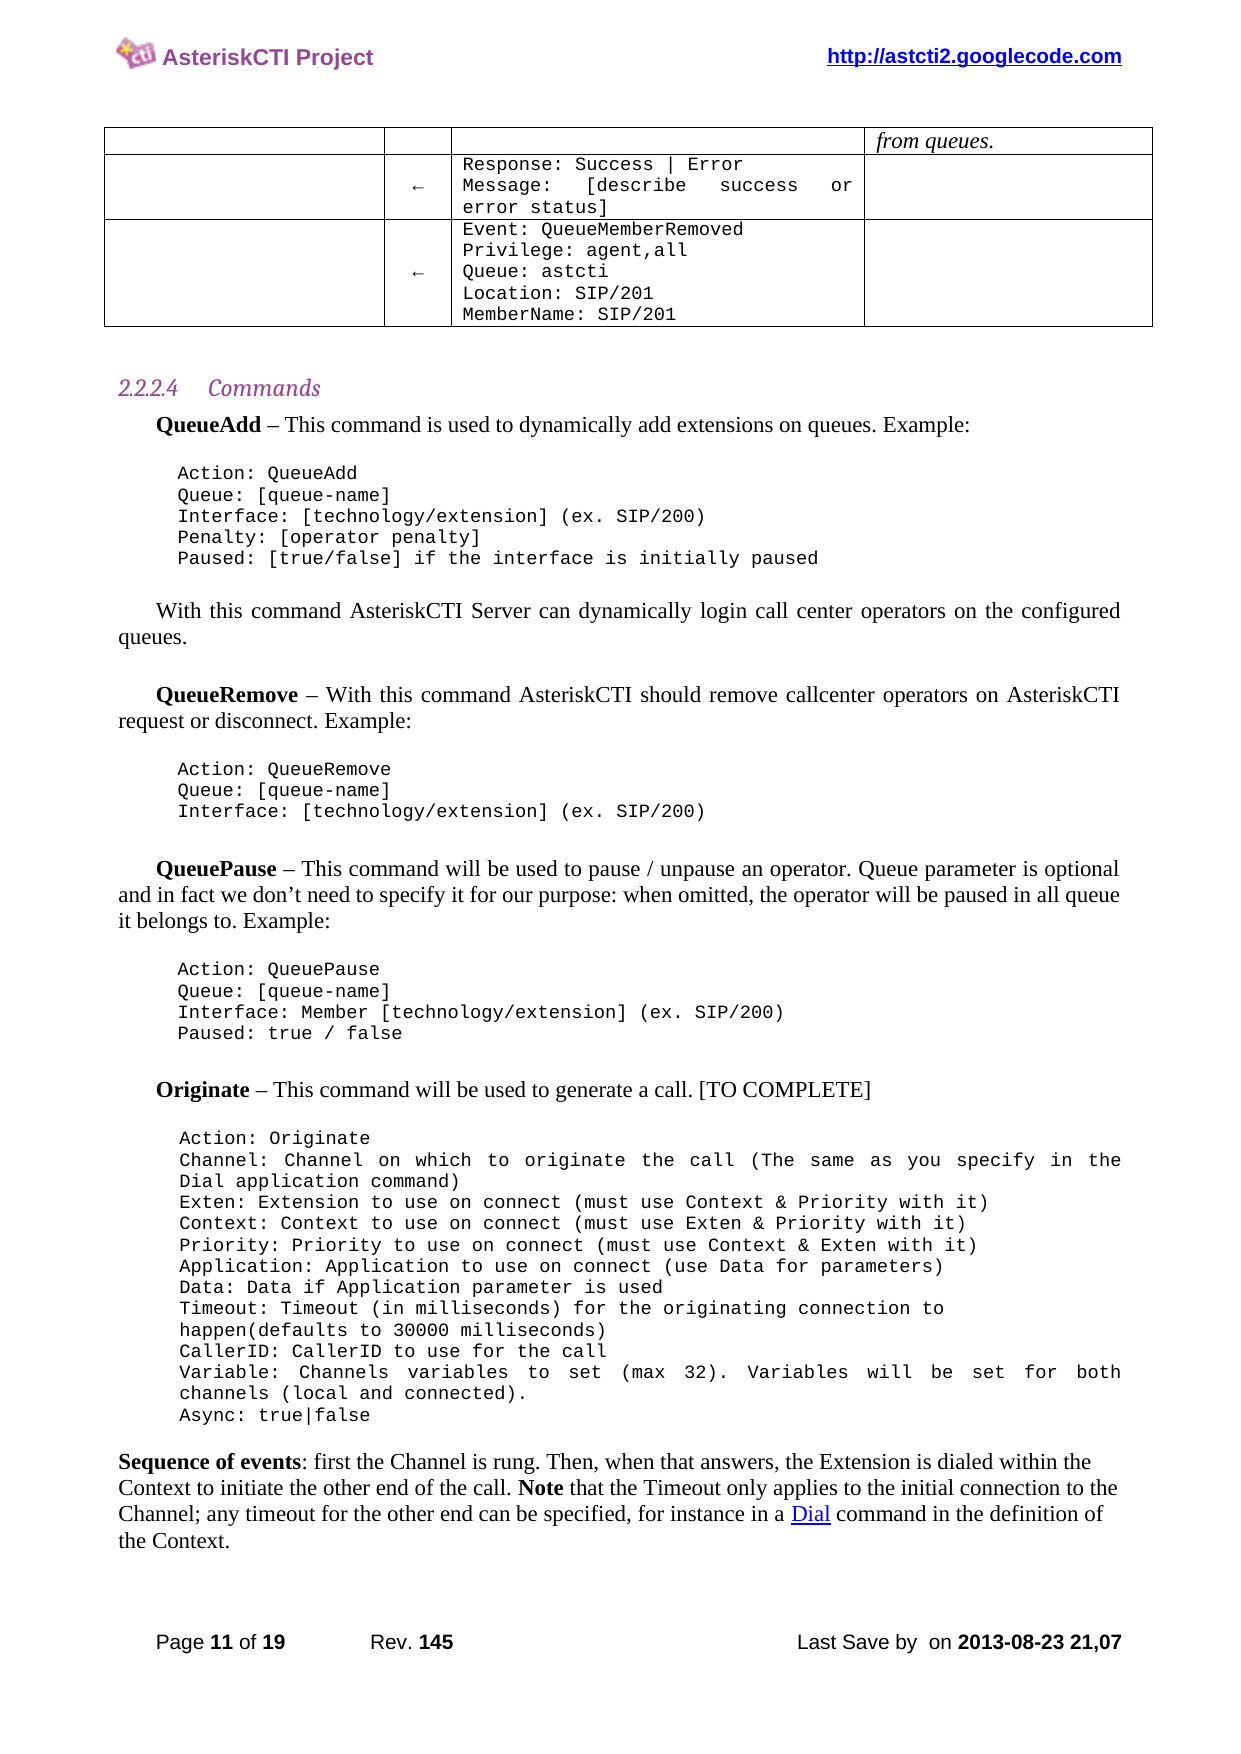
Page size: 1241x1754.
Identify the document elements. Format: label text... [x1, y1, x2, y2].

table_cell [105, 155, 384, 219]
text QueuePause – This command will be used to pause / unpause an operator. Queue parameter is optional and in fact we don’t need to specify it for our purpose: when omitted, the operator will be paused in all queue it belongs to. Example: [118, 855, 1122, 934]
text Paused: [true/false] if the interface is initially paused [177, 549, 1122, 570]
table_cell Event: QueueMemberRemoved Privilege: agent,all Queue: astcti Location: SIP/201 MemberName: SIP/201 [452, 220, 864, 326]
text Channel: Channel on which to originate the call (The same as you specify in the Dial application command) [117, 1150, 1122, 1193]
text Async: true|false [117, 1405, 1122, 1427]
table_cell Response: Success | Error Message: [describe success or error status] [452, 155, 864, 219]
text Action: QueueAdd [177, 464, 1122, 485]
text Variable: Channels variables to set (max 32). Variables will be set for both channels (local and connected). [117, 1363, 1122, 1405]
text Exten: Extension to use on connect (must use Context & Priority with it) [117, 1193, 1122, 1214]
text Action: QueuePause [177, 960, 1122, 981]
subtitle Commands [118, 374, 1122, 403]
table_cell ← [385, 155, 451, 219]
text With this command AsteriskCTI Server can dynamically login call center operators on the configured queues. [118, 597, 1122, 649]
text Paused: true / false [177, 1024, 1122, 1045]
text Action: QueueRemove Queue: [queue-name] Interface: [technology/extension] (ex. SIP/200) [177, 760, 1122, 823]
table_cell ← [385, 220, 451, 326]
text CallerID: CallerID to use for the call [117, 1342, 1122, 1363]
text Penalty: [operator penalty] [177, 528, 1122, 549]
table_cell [865, 220, 1152, 326]
text Data: Data if Application parameter is used [117, 1278, 1122, 1299]
text Application: Application to use on connect (use Data for parameters) [117, 1257, 1122, 1278]
text Originate – This command will be used to generate a call. [TO COMPLETE] [118, 1076, 1122, 1103]
picture [116, 34, 157, 74]
text Interface: Member [technology/extension] (ex. SIP/200) [177, 1003, 1122, 1024]
text Context: Context to use on connect (must use Exten & Priority with it) [117, 1214, 1122, 1235]
text Queue: [queue-name] [177, 485, 1122, 507]
text QueueRemove – With this command AsteriskCTI should remove callcenter operators on AsteriskCTI request or disconnect. Example: [118, 681, 1122, 733]
table_cell [105, 128, 384, 154]
text Sequence of events: first the Channel is rung. Then, when that answers, the Extension is dialed within the Context to initiate the other end of the call. Note that the Timeout only applies to the initial connection to the Channel; any timeout for the other end can be specified, for instance in a Dial command in the definition of the Context. [118, 1448, 1122, 1579]
table_cell [385, 128, 451, 154]
text Priority: Priority to use on connect (must use Context & Exten with it) [117, 1235, 1122, 1257]
table_cell [105, 220, 384, 326]
text Queue: [queue-name] [177, 981, 1122, 1003]
text Action: Originate [117, 1129, 1122, 1150]
table_cell from queues. [865, 128, 1152, 154]
text Timeout: Timeout (in milliseconds) for the originating connection to happen(defaults to 30000 milliseconds) [117, 1299, 1122, 1342]
table_cell [865, 155, 1152, 219]
text Interface: [technology/extension] (ex. SIP/200) [177, 507, 1122, 528]
text QueueAdd – This command is used to dynamically add extensions on queues. Example: [118, 411, 1122, 438]
table_cell [452, 128, 864, 154]
